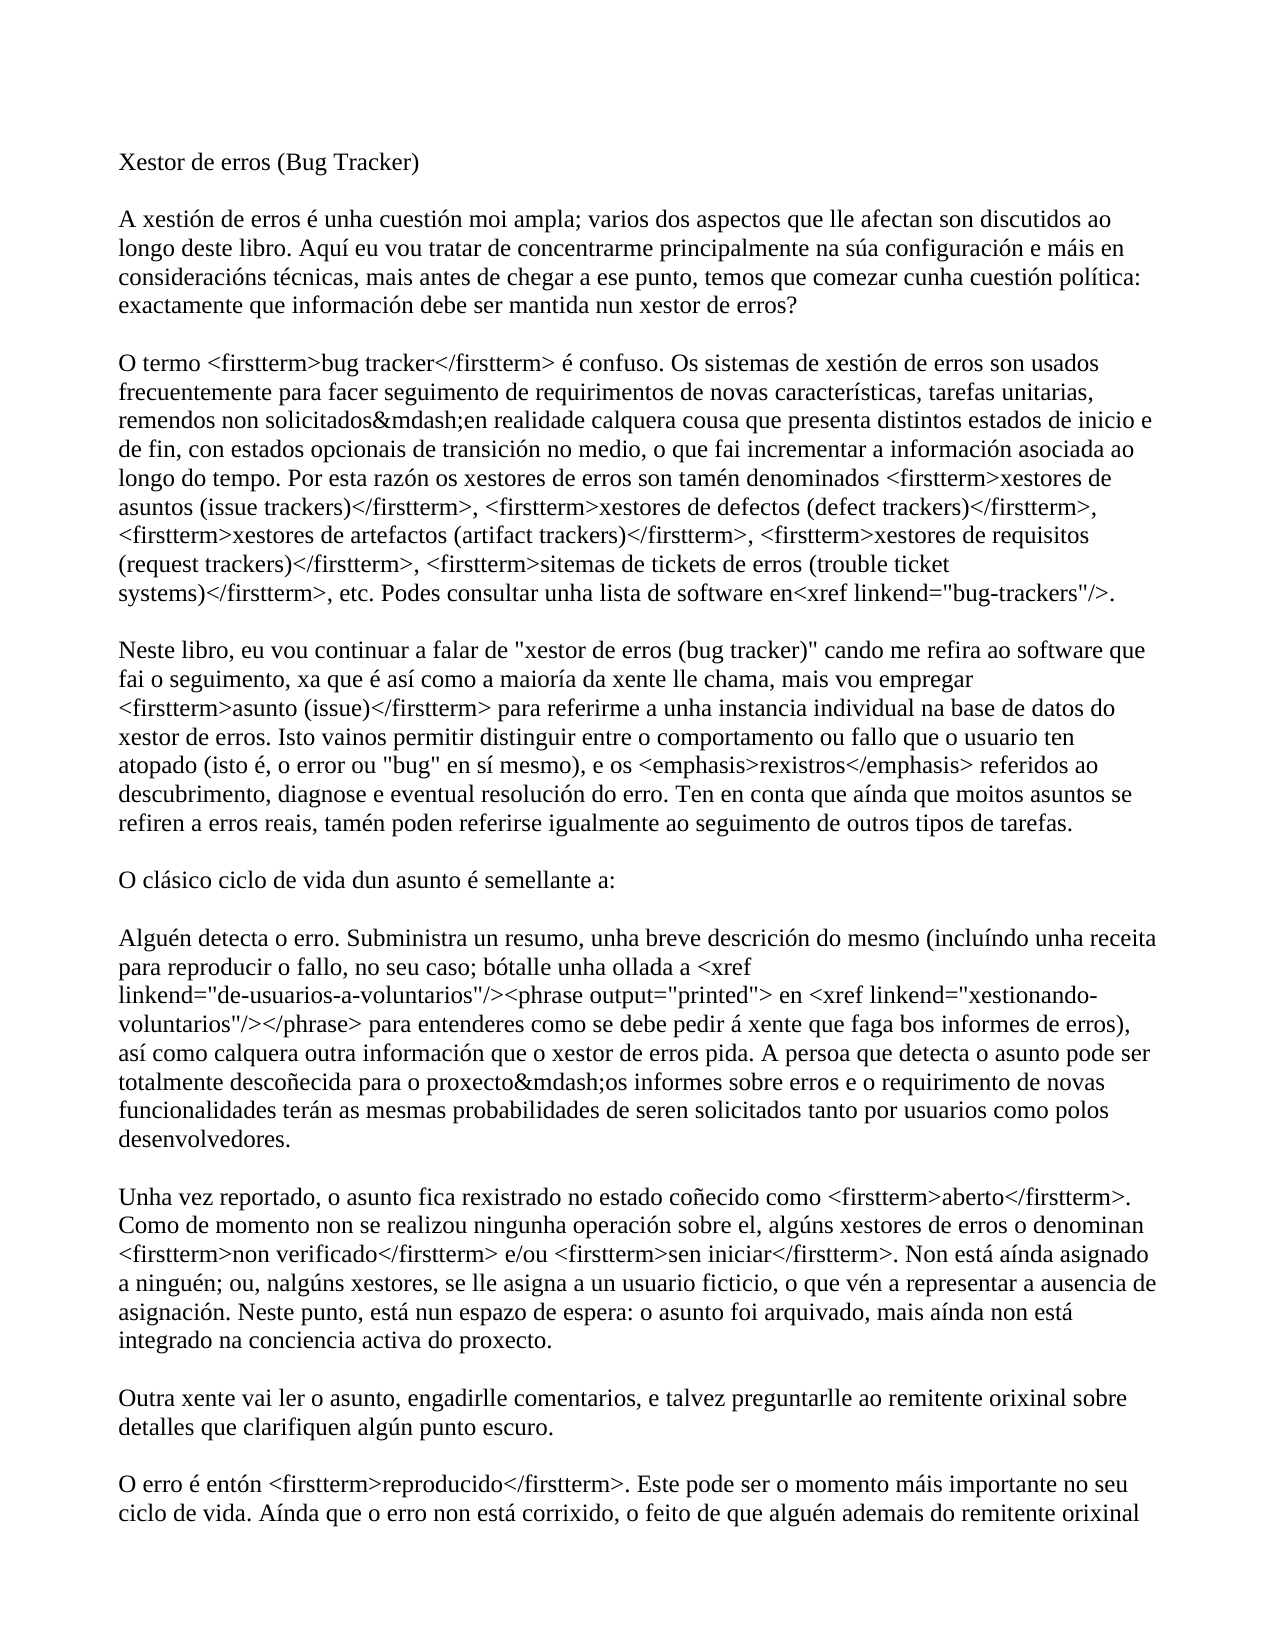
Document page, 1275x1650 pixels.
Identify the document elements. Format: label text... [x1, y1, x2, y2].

text Neste libro, eu vou continuar a falar de "xestor de erros (bug tracker)" cando me refira ao software que fai o seguimento, xa que é así como a maioría da xente lle chama, mais vou empregar <firstterm>asunto (issue)</firstterm> para referirme a unha instancia individual na base de datos do xestor de erros. Isto vainos permitir distinguir entre o comportamento ou fallo que o usuario ten atopado (isto é, o error ou "bug" en sí mesmo), e os <emphasis>rexistros</emphasis> referidos ao descubrimento, diagnose e eventual resolución do erro. Ten en conta que aínda que moitos asuntos se refiren a erros reais, tamén poden referirse igualmente ao seguimento de outros tipos de tarefas. [118, 636, 1157, 837]
text Xestor de erros (Bug Tracker) [118, 147, 1157, 176]
text Unha vez reportado, o asunto fica rexistrado no estado coñecido como <firstterm>aberto</firstterm>. Como de momento non se realizou ningunha operación sobre el, algúns xestores de erros o denominan <firstterm>non verificado</firstterm> e/ou <firstterm>sen iniciar</firstterm>. Non está aínda asignado a ninguén; ou, nalgúns xestores, se lle asigna a un usuario ficticio, o que vén a representar a ausencia de asignación. Neste punto, está nun espazo de espera: o asunto foi arquivado, mais aínda non está integrado na conciencia activa do proxecto. [118, 1182, 1157, 1354]
text O erro é entón <firstterm>reproducido</firstterm>. Este pode ser o momento máis importante no seu ciclo de vida. Aínda que o erro non está corrixido, o feito de que alguén ademais do remitente orixinal [118, 1469, 1157, 1527]
text A xestión de erros é unha cuestión moi ampla; varios dos aspectos que lle afectan son discutidos ao longo deste libro. Aquí eu vou tratar de concentrarme principalmente na súa configuración e máis en consideracións técnicas, mais antes de chegar a ese punto, temos que comezar cunha cuestión política: exactamente que información debe ser mantida nun xestor de erros? [118, 204, 1157, 319]
text O clásico ciclo de vida dun asunto é semellante a: [118, 866, 1157, 894]
text O termo <firstterm>bug tracker</firstterm> é confuso. Os sistemas de xestión de erros son usados frecuentemente para facer seguimento de requirimentos de novas características, tarefas unitarias, remendos non solicitados&mdash;en realidade calquera cousa que presenta distintos estados de inicio e de fin, con estados opcionais de transición no medio, o que fai incrementar a información asociada ao longo do tempo. Por esta razón os xestores de erros son tamén denominados <firstterm>xestores de asuntos (issue trackers)</firstterm>, <firstterm>xestores de defectos (defect trackers)</firstterm>, <firstterm>xestores de artefactos (artifact trackers)</firstterm>, <firstterm>xestores de requisitos (request trackers)</firstterm>, <firstterm>sitemas de tickets de erros (trouble ticket systems)</firstterm>, etc. Podes consultar unha lista de software en<xref linkend="bug-trackers"/>. [118, 348, 1157, 607]
text Alguén detecta o erro. Subministra un resumo, unha breve descrición do mesmo (incluíndo unha receita para reproducir o fallo, no seu caso; bótalle unha ollada a <xref linkend="de-usuarios-a-voluntarios"/><phrase output="printed"> en <xref linkend="xestionando-voluntarios"/></phrase> para entenderes como se debe pedir á xente que faga bos informes de erros), así como calquera outra información que o xestor de erros pida. A persoa que detecta o asunto pode ser totalmente descoñecida para o proxecto&mdash;os informes sobre erros e o requirimento de novas funcionalidades terán as mesmas probabilidades de seren solicitados tanto por usuarios como polos desenvolvedores. [118, 923, 1157, 1153]
text Outra xente vai ler o asunto, engadirlle comentarios, e talvez preguntarlle ao remitente orixinal sobre detalles que clarifiquen algún punto escuro. [118, 1383, 1157, 1441]
